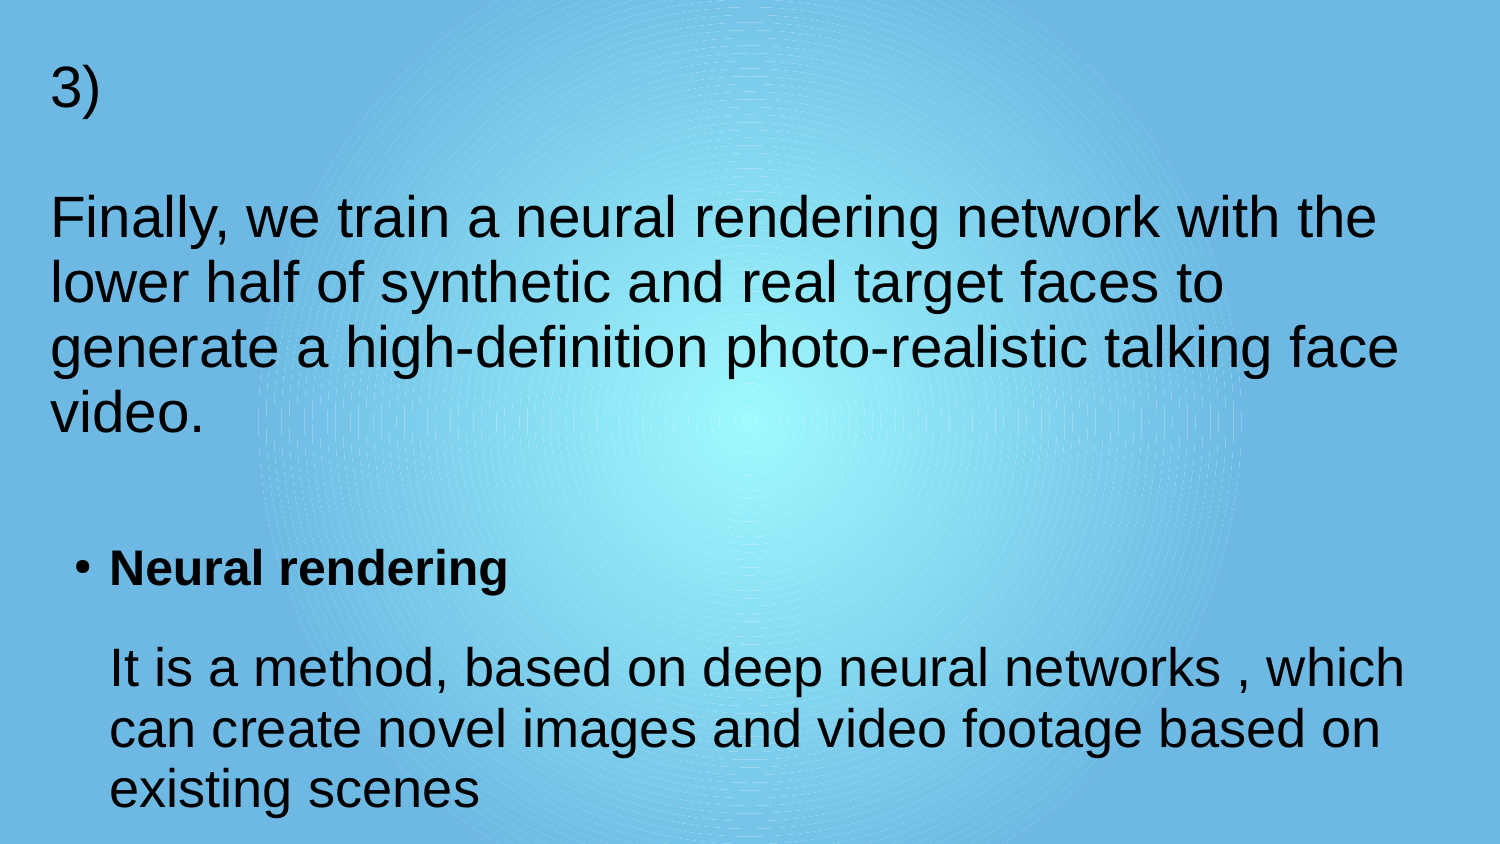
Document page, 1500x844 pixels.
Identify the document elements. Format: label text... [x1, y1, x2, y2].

text_box Neural rendering It is a method, based on deep neural networks , which can create novel images and video footage based on existing scenes [59, 532, 1430, 827]
text_box 3) Finally, we train a neural rendering network with the lower half of synthetic and real target faces to generate a high-definition photo-realistic talking face video. [35, 47, 1453, 453]
